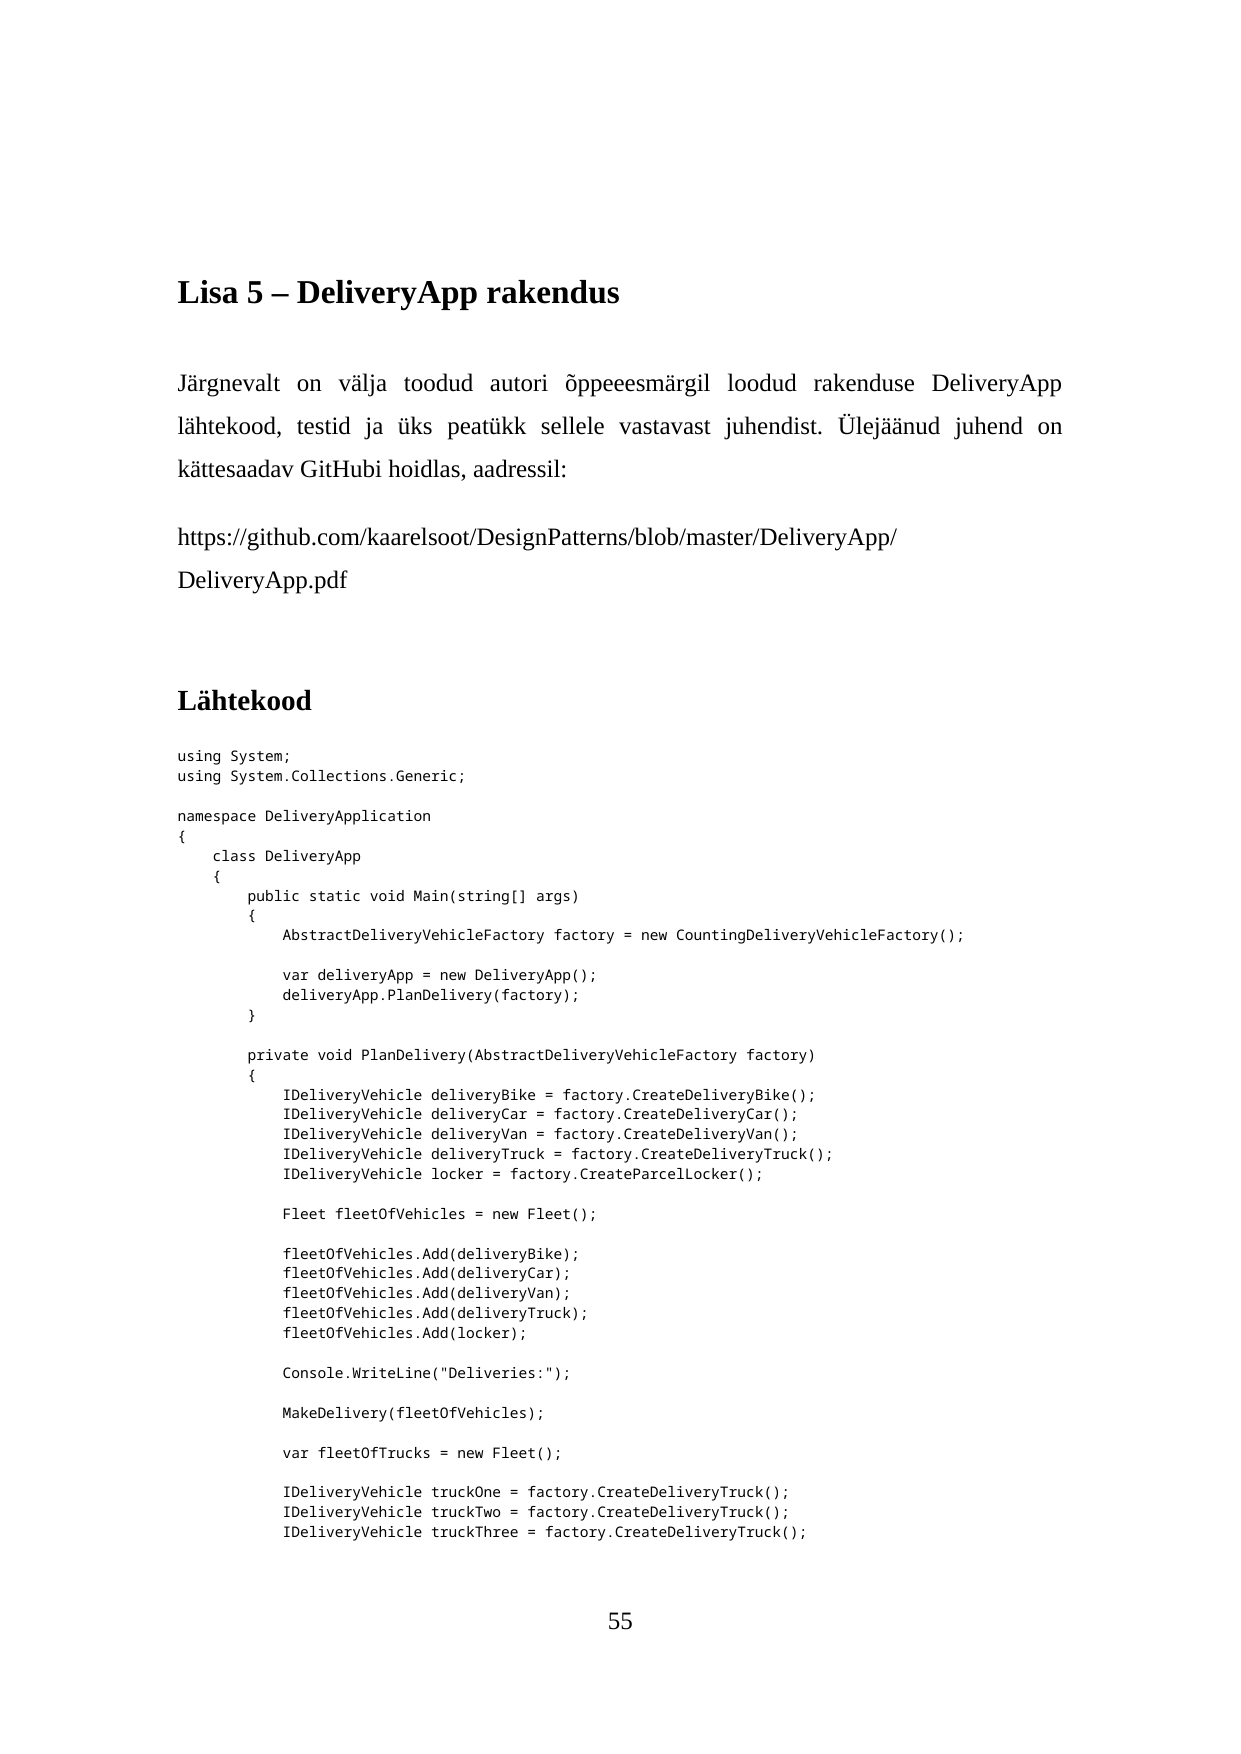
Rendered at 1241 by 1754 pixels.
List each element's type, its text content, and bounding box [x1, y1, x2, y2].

text var deliveryApp = new DeliveryApp(); [177, 965, 1063, 985]
text fleetOfVehicles.Add(deliveryCar); [177, 1263, 1063, 1283]
text { [177, 865, 1063, 885]
subtitle Lisa 5 – DeliveryApp rakendus [177, 273, 1063, 311]
text private void PlanDelivery(AbstractDeliveryVehicleFactory factory) [177, 1044, 1063, 1064]
text IDeliveryVehicle deliveryVan = factory.CreateDeliveryVan(); [177, 1124, 1063, 1144]
text Järgnevalt on välja toodud autori õppeeesmärgil loodud rakenduse DeliveryApp lähtekood, testid ja üks peatükk sellele vastavast juhendist. Ülejäänud juhend on kättesaadav GitHubi hoidlas, aadressil: [177, 368, 1063, 483]
text IDeliveryVehicle truckOne = factory.CreateDeliveryTruck(); [177, 1482, 1063, 1502]
text public static void Main(string[] args) [177, 885, 1063, 905]
text fleetOfVehicles.Add(deliveryBike); [177, 1243, 1063, 1263]
text fleetOfVehicles.Add(deliveryVan); [177, 1283, 1063, 1303]
text MakeDelivery(fleetOfVehicles); [177, 1403, 1063, 1422]
text IDeliveryVehicle truckTwo = factory.CreateDeliveryTruck(); [177, 1502, 1063, 1522]
text } [177, 1005, 1063, 1024]
text var fleetOfTrucks = new Fleet(); [177, 1442, 1063, 1462]
text IDeliveryVehicle deliveryCar = factory.CreateDeliveryCar(); [177, 1104, 1063, 1124]
text fleetOfVehicles.Add(deliveryTruck); [177, 1303, 1063, 1323]
text IDeliveryVehicle locker = factory.CreateParcelLocker(); [177, 1164, 1063, 1184]
text namespace DeliveryApplication [177, 806, 1063, 826]
text using System; [177, 746, 1063, 766]
text { [177, 826, 1063, 846]
text fleetOfVehicles.Add(locker); [177, 1323, 1063, 1343]
text IDeliveryVehicle deliveryTruck = factory.CreateDeliveryTruck(); [177, 1144, 1063, 1164]
text IDeliveryVehicle truckThree = factory.CreateDeliveryTruck(); [177, 1522, 1063, 1542]
text https://github.com/kaarelsoot/DesignPatterns/blob/master/DeliveryApp/DeliveryApp.pdf [177, 522, 1063, 594]
text Console.WriteLine("Deliveries:"); [177, 1363, 1063, 1383]
text using System.Collections.Generic; [177, 766, 1063, 786]
text { [177, 905, 1063, 925]
text Fleet fleetOfVehicles = new Fleet(); [177, 1204, 1063, 1223]
text class DeliveryApp [177, 846, 1063, 865]
text deliveryApp.PlanDelivery(factory); [177, 985, 1063, 1005]
text IDeliveryVehicle deliveryBike = factory.CreateDeliveryBike(); [177, 1084, 1063, 1104]
subtitle Lähtekood [177, 683, 1063, 717]
text AbstractDeliveryVehicleFactory factory = new CountingDeliveryVehicleFactory(); [177, 925, 1063, 945]
text { [177, 1064, 1063, 1084]
